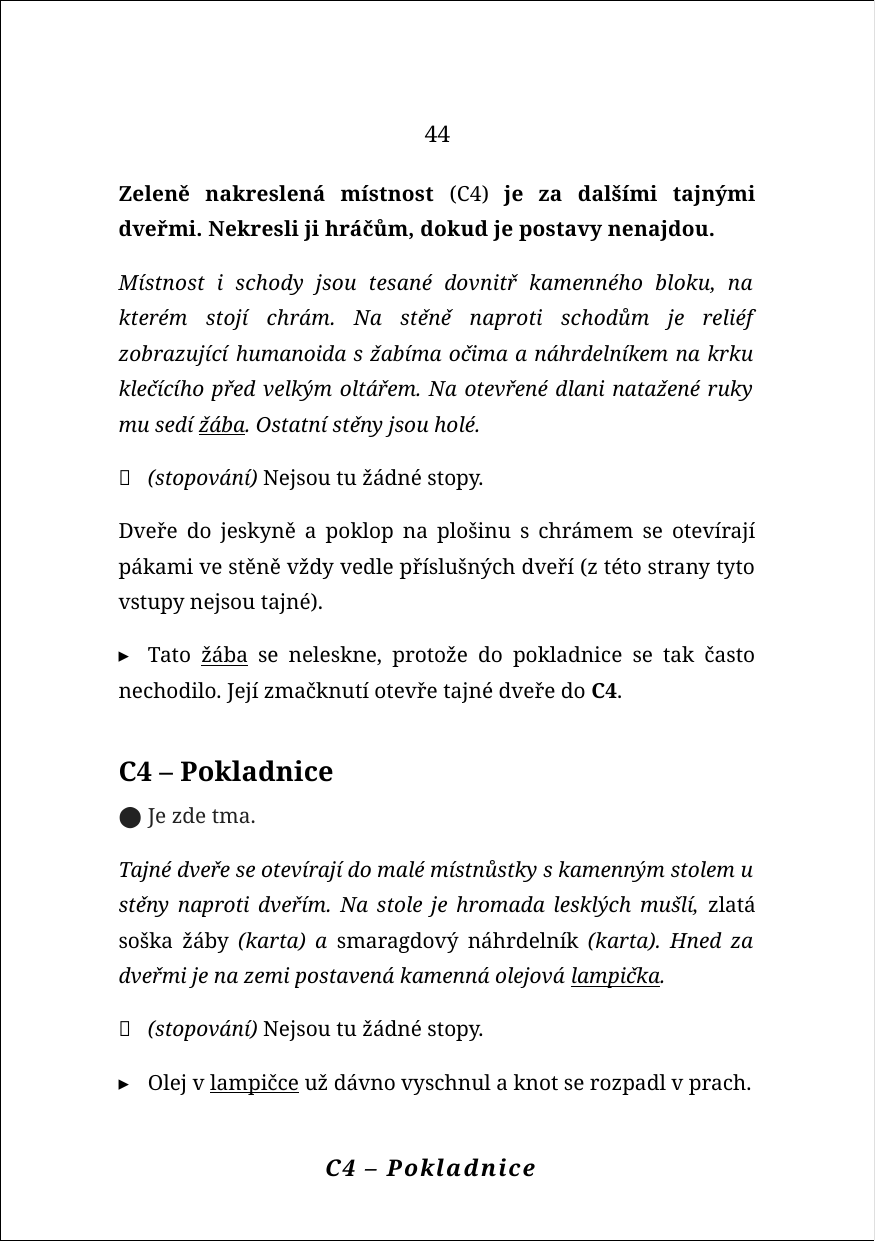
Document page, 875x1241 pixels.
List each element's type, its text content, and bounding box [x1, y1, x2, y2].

text ⬤ Je zde tma. [118, 802, 756, 830]
text Zeleně nakreslená místnost (C4) je za dalšími tajnými dveřmi. Nekresli ji hráčům, dokud je postavy nenajdou. [118, 179, 756, 243]
subtitle C4 – Pokladnice [118, 753, 756, 790]
text ▸ Olej v lampičce už dávno vyschnul a knot se rozpadl v prach. [118, 1068, 756, 1096]
text ▸ Tato žába se neleskne, protože do pokladnice se tak často nechodilo. Její zmačknutí otevře tajné dveře do C4. [118, 641, 756, 704]
text 👣 (stopování) Nejsou tu žádné stopy. [118, 1014, 756, 1043]
text Dveře do jeskyně a poklop na plošinu s chrámem se otevírají pákami ve stěně vždy vedle příslušných dveří (z této strany tyto vstupy nejsou tajné). [118, 516, 756, 616]
text Místnost i schody jsou tesané dovnitř kamenného bloku, na kterém stojí chrám. Na stěně naproti schodům je reliéf zobrazující humanoida s žabíma očima a náhrdelníkem na krku klečícího před velkým oltářem. Na otevřené dlani natažené ruky mu sedí žába. Ostatní stěny jsou holé. [118, 268, 756, 438]
text 👣 (stopování) Nejsou tu žádné stopy. [118, 463, 756, 491]
text Tajné dveře se otevírají do malé místnůstky s kamenným stolem u stěny naproti dveřím. Na stole je hromada lesklých mušlí, zlatá soška žáby (karta) a smaragdový náhrdelník (karta). Hned za dveřmi je na zemi postavená kamenná olejová lampička. [118, 855, 756, 990]
